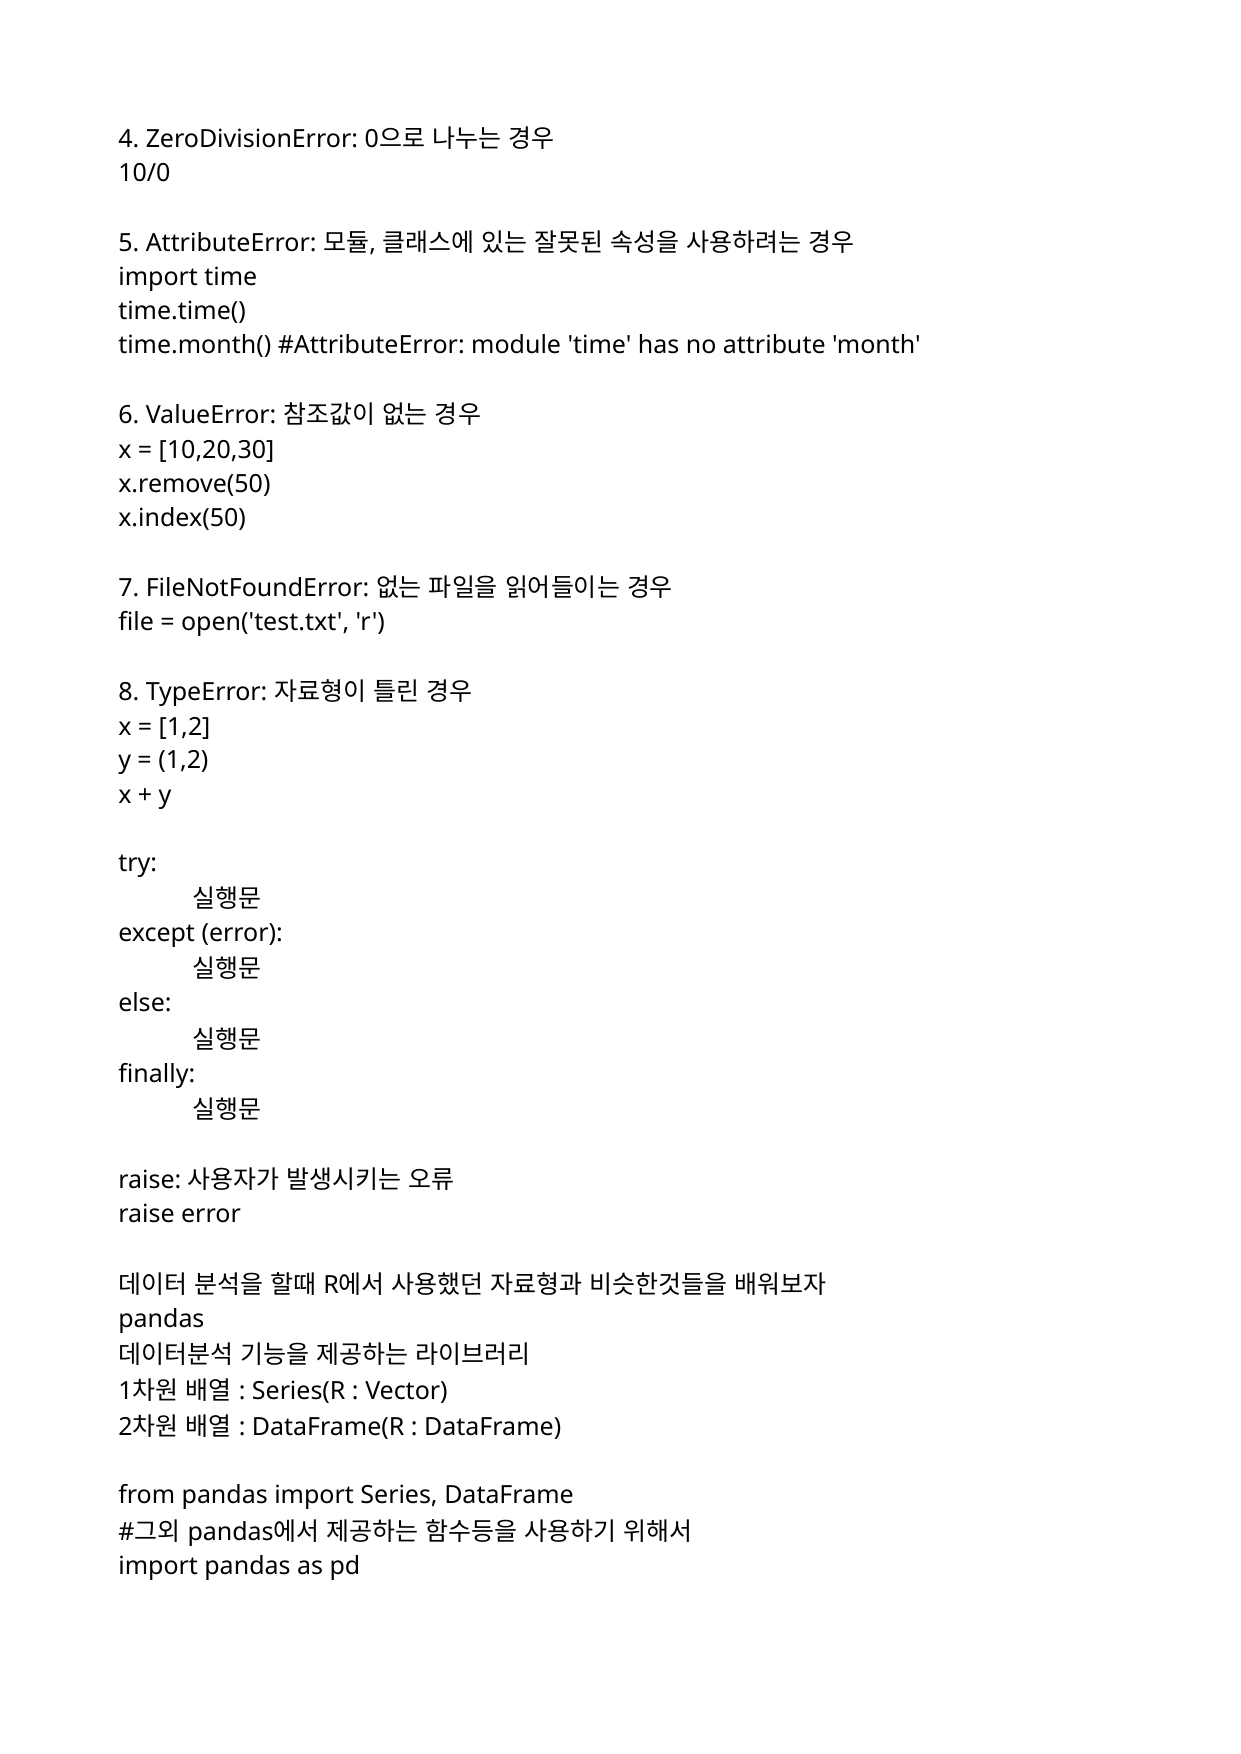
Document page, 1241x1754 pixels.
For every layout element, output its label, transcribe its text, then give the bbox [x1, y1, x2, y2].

text except (error): [118, 915, 1122, 949]
text x.remove(50) [118, 465, 1122, 499]
text 데이터분석 기능을 제공하는 라이브러리 [118, 1334, 1122, 1371]
text 데이터 분석을 할때 R에서 사용했던 자료형과 비슷한것들을 배워보자 [118, 1264, 1122, 1300]
text 2차원 배열 : DataFrame(R : DataFrame) [118, 1407, 1122, 1443]
text raise error [118, 1196, 1122, 1230]
text time.time() [118, 293, 1122, 327]
text 실행문 [118, 878, 1122, 915]
text y = (1,2) [118, 742, 1122, 776]
text #그외 pandas에서 제공하는 함수등을 사용하기 위해서 [118, 1511, 1122, 1547]
text file = open('test.txt', 'r') [118, 604, 1122, 638]
text from pandas import Series, DataFrame [118, 1477, 1122, 1511]
text 실행문 [118, 1019, 1122, 1055]
text pandas [118, 1300, 1122, 1334]
text import pandas as pd [118, 1547, 1122, 1582]
text import time [118, 259, 1122, 293]
text 1차원 배열 : Series(R : Vector) [118, 1371, 1122, 1407]
text 6. ValueError: 참조값이 없는 경우 [118, 395, 1122, 431]
text else: [118, 985, 1122, 1019]
text 10/0 [118, 154, 1122, 188]
text x = [1,2] [118, 708, 1122, 742]
text 8. TypeError: 자료형이 틀린 경우 [118, 672, 1122, 708]
text time.month() #AttributeError: module 'time' has no attribute 'month' [118, 327, 1122, 361]
text finally: [118, 1055, 1122, 1089]
text x + y [118, 776, 1122, 810]
text x = [10,20,30] [118, 431, 1122, 465]
text 4. ZeroDivisionError: 0으로 나누는 경우 [118, 118, 1122, 154]
text 7. FileNotFoundError: 없는 파일을 읽어들이는 경우 [118, 567, 1122, 604]
text 실행문 [118, 949, 1122, 985]
text x.index(50) [118, 499, 1122, 533]
text try: [118, 844, 1122, 878]
text 실행문 [118, 1089, 1122, 1126]
text raise: 사용자가 발생시키는 오류 [118, 1160, 1122, 1196]
text 5. AttributeError: 모듈, 클래스에 있는 잘못된 속성을 사용하려는 경우 [118, 222, 1122, 259]
